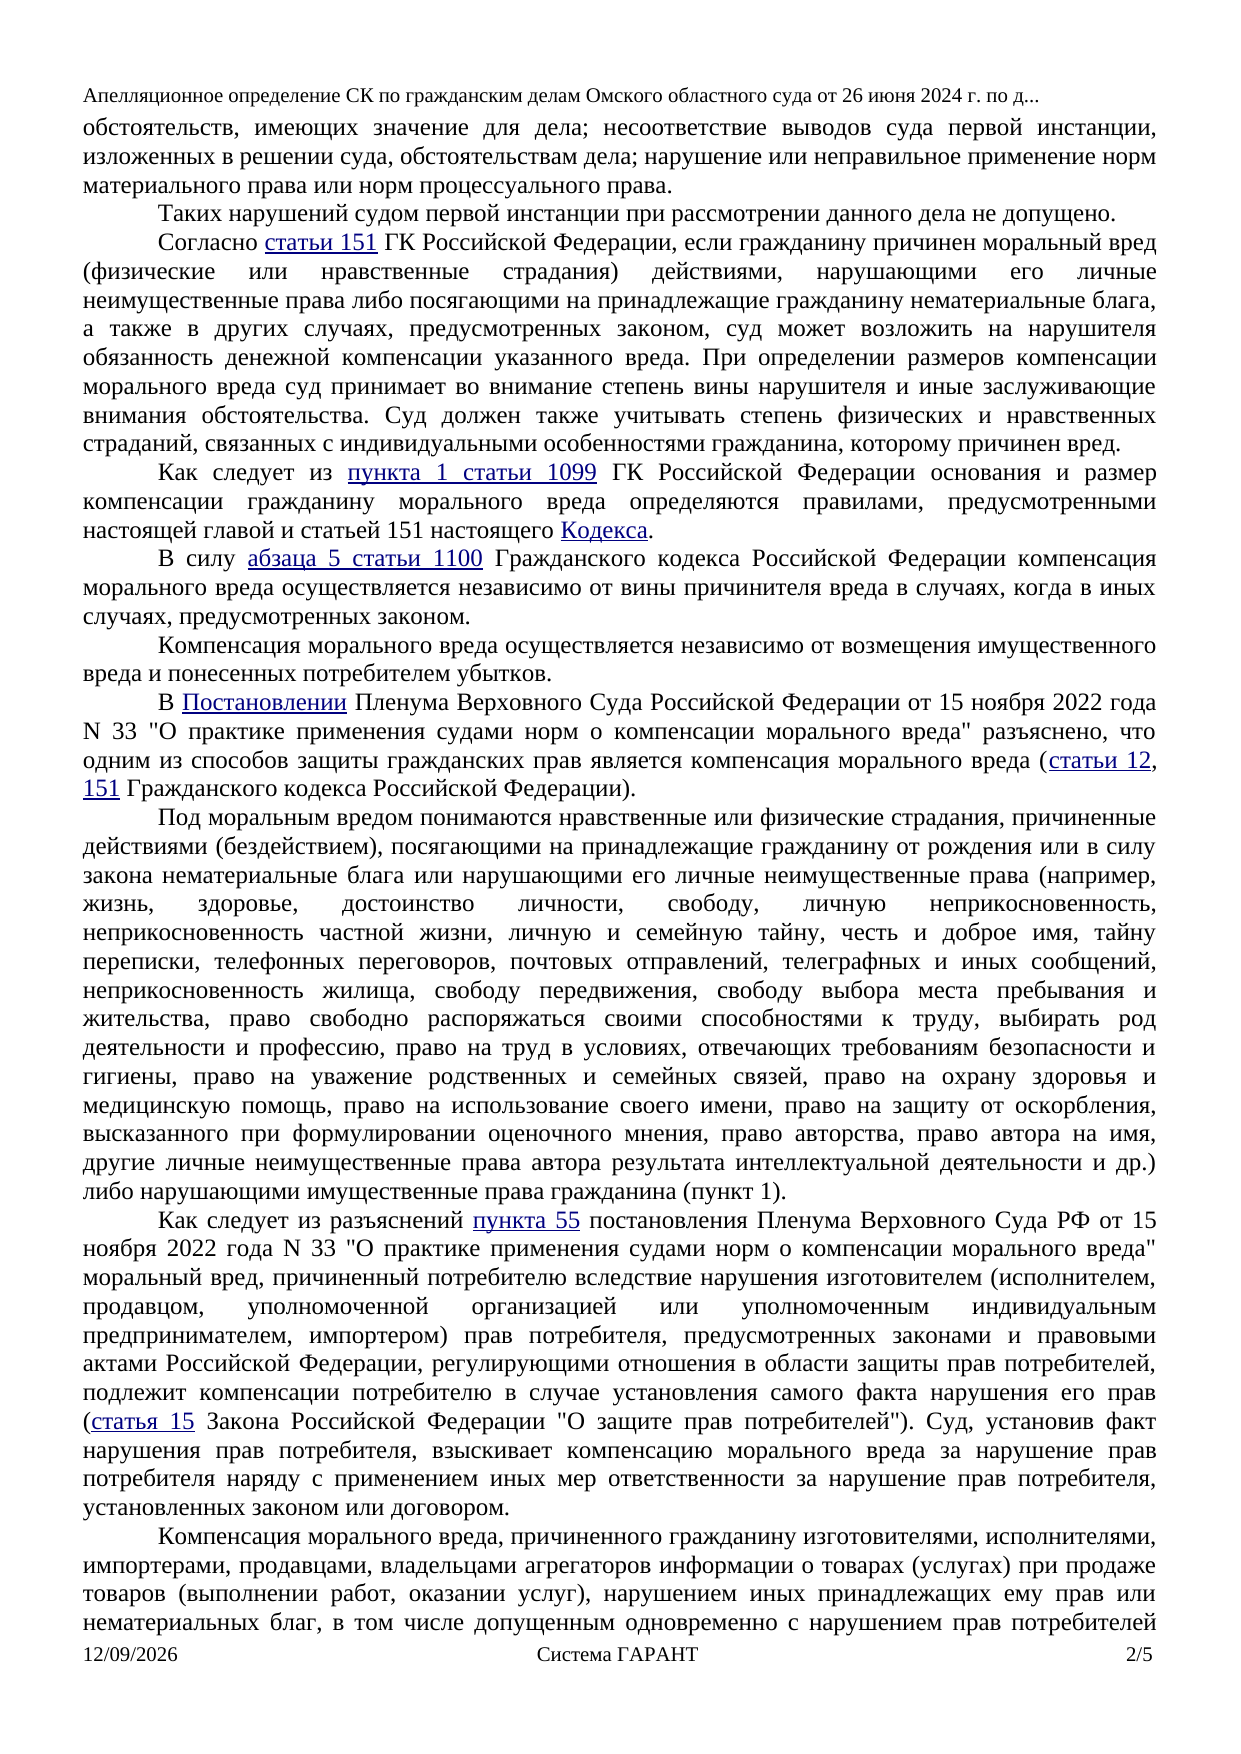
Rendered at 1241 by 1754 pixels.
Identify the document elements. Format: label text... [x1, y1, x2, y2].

text Таких нарушений судом первой инстанции при рассмотрении данного дела не допущено. [83, 198, 1157, 227]
text Компенсация морального вреда осуществляется независимо от возмещения имущественного вреда и понесенных потребителем убытков. [83, 630, 1157, 687]
text обстоятельств, имеющих значение для дела; несоответствие выводов суда первой инстанции, изложенных в решении суда, обстоятельствам дела; нарушение или неправильное применение норм материального права или норм процессуального права. [83, 112, 1157, 198]
text В Постановлении Пленума Верховного Суда Российской Федерации от 15 ноября 2022 года N 33 "О практике применения судами норм о компенсации морального вреда" разъяснено, что одним из способов защиты гражданских прав является компенсация морального вреда (статьи 12, 151 Гражданского кодекса Российской Федерации). [83, 687, 1157, 802]
text Как следует из разъяснений пункта 55 постановления Пленума Верховного Суда РФ от 15 ноября 2022 года N 33 "О практике применения судами норм о компенсации морального вреда" моральный вред, причиненный потребителю вследствие нарушения изготовителем (исполнителем, продавцом, уполномоченной организацией или уполномоченным индивидуальным предпринимателем, импортером) прав потребителя, предусмотренных законами и правовыми актами Российской Федерации, регулирующими отношения в области защиты прав потребителей, подлежит компенсации потребителю в случае установления самого факта нарушения его прав (статья 15 Закона Российской Федерации "О защите прав потребителей"). Суд, установив факт нарушения прав потребителя, взыскивает компенсацию морального вреда за нарушение прав потребителя наряду с применением иных мер ответственности за нарушение прав потребителя, установленных законом или договором. [83, 1205, 1157, 1521]
text Под моральным вредом понимаются нравственные или физические страдания, причиненные действиями (бездействием), посягающими на принадлежащие гражданину от рождения или в силу закона нематериальные блага или нарушающими его личные неимущественные права (например, жизнь, здоровье, достоинство личности, свободу, личную неприкосновенность, неприкосновенность частной жизни, личную и семейную тайну, честь и доброе имя, тайну переписки, телефонных переговоров, почтовых отправлений, телеграфных и иных сообщений, неприкосновенность жилища, свободу передвижения, свободу выбора места пребывания и жительства, право свободно распоряжаться своими способностями к труду, выбирать род деятельности и профессию, право на труд в условиях, отвечающих требованиям безопасности и гигиены, право на уважение родственных и семейных связей, право на охрану здоровья и медицинскую помощь, право на использование своего имени, право на защиту от оскорбления, высказанного при формулировании оценочного мнения, право авторства, право автора на имя, другие личные неимущественные права автора результата интеллектуальной деятельности и др.) либо нарушающими имущественные права гражданина (пункт 1). [83, 802, 1157, 1205]
text Согласно статьи 151 ГК Российской Федерации, если гражданину причинен моральный вред (физические или нравственные страдания) действиями, нарушающими его личные неимущественные права либо посягающими на принадлежащие гражданину нематериальные блага, а также в других случаях, предусмотренных законом, суд может возложить на нарушителя обязанность денежной компенсации указанного вреда. При определении размеров компенсации морального вреда суд принимает во внимание степень вины нарушителя и иные заслуживающие внимания обстоятельства. Суд должен также учитывать степень физических и нравственных страданий, связанных с индивидуальными особенностями гражданина, которому причинен вред. [83, 227, 1157, 457]
text Компенсация морального вреда, причиненного гражданину изготовителями, исполнителями, импортерами, продавцами, владельцами агрегаторов информации о товарах (услугах) при продаже товаров (выполнении работ, оказании услуг), нарушением иных принадлежащих ему прав или нематериальных благ, в том числе допущенным одновременно с нарушением прав потребителей [83, 1521, 1157, 1636]
text Как следует из пункта 1 статьи 1099 ГК Российской Федерации основания и размер компенсации гражданину морального вреда определяются правилами, предусмотренными настоящей главой и статьей 151 настоящего Кодекса. [83, 457, 1157, 543]
text В силу абзаца 5 статьи 1100 Гражданского кодекса Российской Федерации компенсация морального вреда осуществляется независимо от вины причинителя вреда в случаях, когда в иных случаях, предусмотренных законом. [83, 543, 1157, 630]
